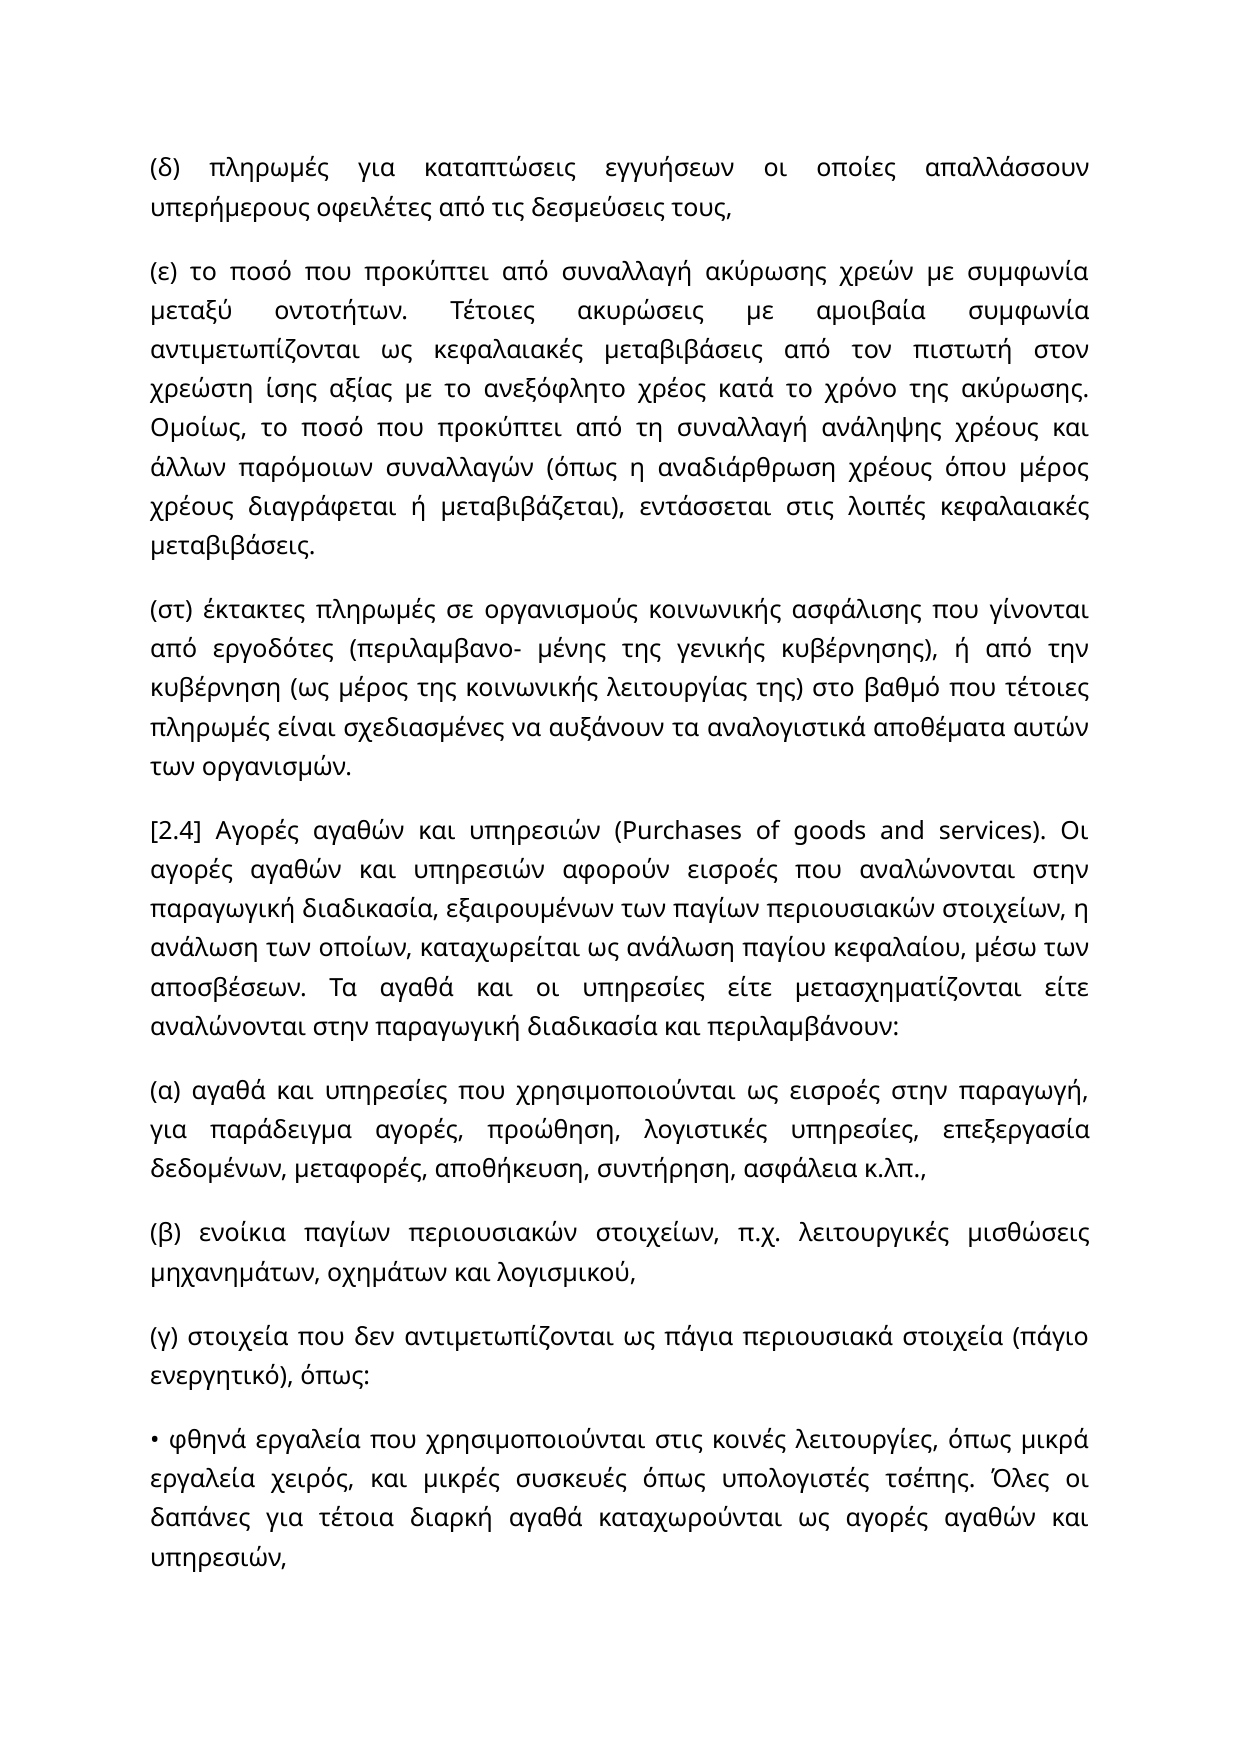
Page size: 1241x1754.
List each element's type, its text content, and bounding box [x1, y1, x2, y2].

text • φθηνά εργαλεία που χρησιμοποιούνται στις κοινές λειτουργίες, όπως μικρά εργαλεία χειρός, και μικρές συσκευές όπως υπολογιστές τσέπης. Όλες οι δαπάνες για τέτοια διαρκή αγαθά καταχωρούνται ως αγορές αγαθών και υπηρεσιών, [150, 1422, 1090, 1573]
text (α) αγαθά και υπηρεσίες που χρησιμοποιούνται ως εισροές στην παραγωγή, για παράδειγμα αγορές, προώθηση, λογιστικές υπηρεσίες, επεξεργασία δεδομένων, μεταφορές, αποθήκευση, συντήρηση, ασφάλεια κ.λπ., [150, 1072, 1090, 1185]
text (δ) πληρωμές για καταπτώσεις εγγυήσεων οι οποίες απαλλάσσουν υπερήμερους οφειλέτες από τις δεσμεύσεις τους, [150, 150, 1090, 223]
text (β) ενοίκια παγίων περιουσιακών στοιχείων, π.χ. λειτουργικές μισθώσεις μηχανημάτων, οχημάτων και λογισμικού, [150, 1215, 1090, 1288]
text [2.4] Αγορές αγαθών και υπηρεσιών (Purchases of goods and services). Οι αγορές αγαθών και υπηρεσιών αφορούν εισροές που αναλώνονται στην παραγωγική διαδικασία, εξαιρουμένων των παγίων περιουσιακών στοιχείων, η ανάλωση των οποίων, καταχωρείται ως ανάλωση παγίου κεφαλαίου, μέσω των αποσβέσεων. Τα αγαθά και οι υπηρεσίες είτε μετασχηματίζονται είτε αναλώνονται στην παραγωγική διαδικασία και περιλαμβάνουν: [150, 812, 1090, 1042]
text (στ) έκτακτες πληρωμές σε οργανισμούς κοινωνικής ασφάλισης που γίνονται από εργοδότες (περιλαμβανο- μένης της γενικής κυβέρνησης), ή από την κυβέρνηση (ως μέρος της κοινωνικής λειτουργίας της) στο βαθμό που τέτοιες πληρωμές είναι σχεδιασμένες να αυξάνουν τα αναλογιστικά αποθέματα αυτών των οργανισμών. [150, 592, 1090, 782]
text (ε) το ποσό που προκύπτει από συναλλαγή ακύρωσης χρεών με συμφωνία μεταξύ οντοτήτων. Τέτοιες ακυρώσεις με αμοιβαία συμφωνία αντιμετωπίζονται ως κεφαλαιακές μεταβιβάσεις από τον πιστωτή στον χρεώστη ίσης αξίας με το ανεξόφλητο χρέος κατά το χρόνο της ακύρωσης. Ομοίως, το ποσό που προκύπτει από τη συναλλαγή ανάληψης χρέους και άλλων παρόμοιων συναλλαγών (όπως η αναδιάρθρωση χρέους όπου μέρος χρέους διαγράφεται ή μεταβιβάζεται), εντάσσεται στις λοιπές κεφαλαιακές μεταβιβάσεις. [150, 253, 1090, 562]
text (γ) στοιχεία που δεν αντιμετωπίζονται ως πάγια περιουσιακά στοιχεία (πάγιο ενεργητικό), όπως: [150, 1318, 1090, 1392]
